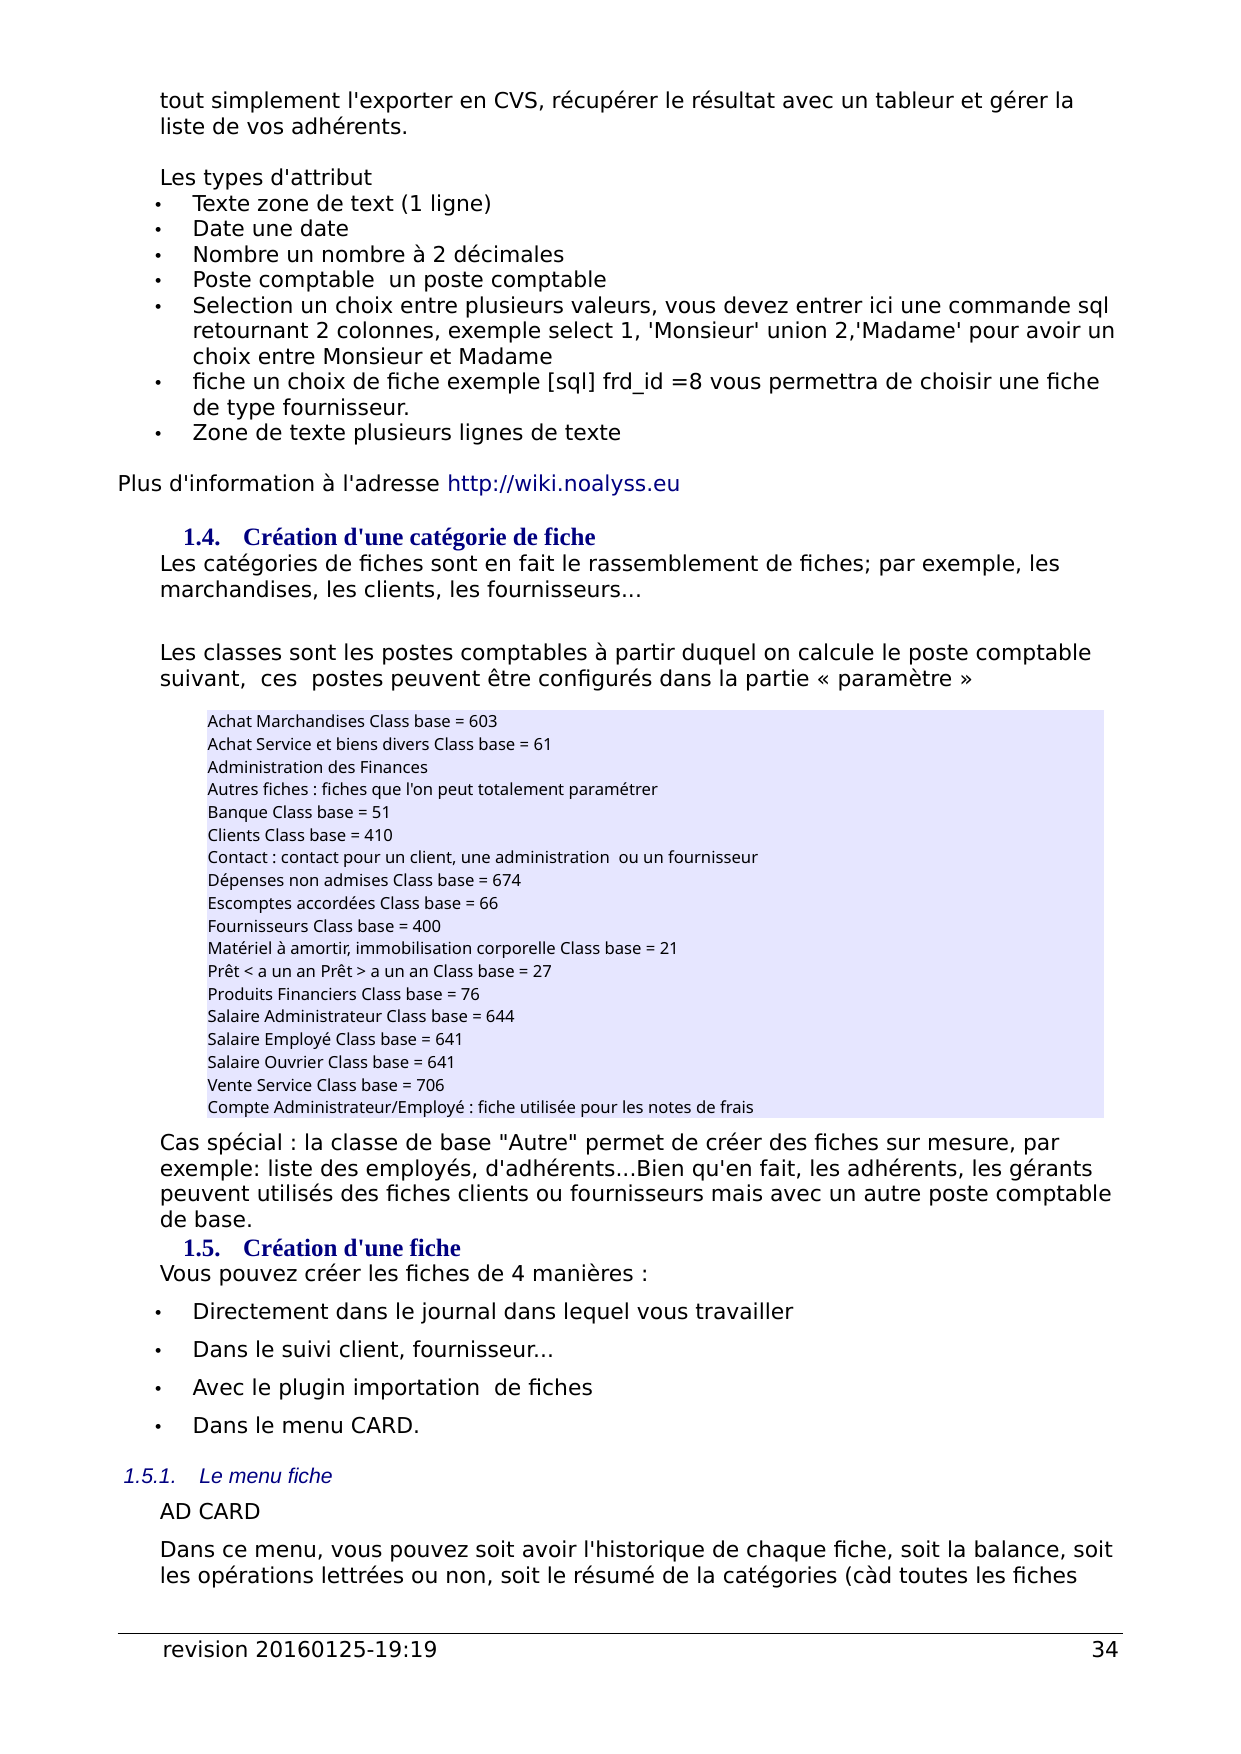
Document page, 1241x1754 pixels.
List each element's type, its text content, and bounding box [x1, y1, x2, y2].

text tout simplement l'exporter en CVS, récupérer le résultat avec un tableur et gérer la liste de vos adhérents. [159, 88, 1123, 139]
list Nombre un nombre à 2 décimales [155, 242, 1123, 267]
list Directement dans le journal dans lequel vous travailler [155, 1299, 1123, 1325]
text Dans ce menu, vous pouvez soit avoir l'historique de chaque fiche, soit la balance, soit les opérations lettrées ou non, soit le résumé de la catégories (càd toutes les fiches [159, 1537, 1123, 1588]
text AD CARD [159, 1499, 1123, 1525]
subtitle Création d'une fiche [177, 1233, 1123, 1261]
list Texte zone de text (1 ligne) [155, 191, 1123, 216]
text Vous pouvez créer les fiches de 4 manières : [159, 1261, 1123, 1287]
text Les classes sont les postes comptables à partir duquel on calcule le poste comptable suivant, ces postes peuvent être configurés dans la partie « paramètre » [159, 640, 1123, 691]
text Cas spécial : la classe de base "Autre" permet de créer des fiches sur mesure, par exemple: liste des employés, d'adhérents...Bien qu'en fait, les adhérents, les gérants peuvent utilisés des fiches clients ou fournisseurs mais avec un autre poste comptable de base. [159, 1131, 1123, 1233]
list fiche un choix de fiche exemple [sql] frd_id =8 vous permettra de choisir une fiche de type fournisseur. [155, 369, 1123, 420]
list Selection un choix entre plusieurs valeurs, vous devez entrer ici une commande sql retournant 2 colonnes, exemple select 1, 'Monsieur' union 2,'Madame' pour avoir un choix entre Monsieur et Madame [155, 293, 1123, 369]
subtitle Création d'une catégorie de fiche [177, 522, 1123, 551]
list Poste comptable un poste comptable [155, 267, 1123, 293]
list Date une date [155, 216, 1123, 242]
list Avec le plugin importation de fiches [155, 1375, 1123, 1401]
list Zone de texte plusieurs lignes de texte [155, 420, 1123, 446]
list Dans le menu CARD. [155, 1413, 1123, 1439]
text Les types d'attribut [159, 165, 1123, 191]
list Dans le suivi client, fournisseur... [155, 1337, 1123, 1363]
text Les catégories de fiches sont en fait le rassemblement de fiches; par exemple, les marchandises, les clients, les fournisseurs... [159, 551, 1123, 602]
list Plus d'information à l'adresse http://wiki.noalyss.eu [117, 471, 1123, 497]
text Achat Marchandises Class base = 603 Achat Service et biens divers Class base = 61 Administration des Finances Autres fiches : fiches que l'on peut totalement paramétrer Banque Class base = 51 Clients Class base = 410 Contact : contact pour un client, une administration ou un fournisseur Dépenses non admises Class base = 674 Escomptes accordées Class base = 66 Fournisseurs Class base = 400 Matériel à amortir, immobilisation corporelle Class base = 21 Prêt < a un an Prêt > a un an Class base = 27 Produits Financiers Class base = 76 Salaire Administrateur Class base = 644 Salaire Employé Class base = 641 Salaire Ouvrier Class base = 641 Vente Service Class base = 706 Compte Administrateur/Employé : fiche utilisée pour les notes de frais [207, 710, 1104, 1118]
subtitle Le menu fiche [117, 1463, 1123, 1488]
